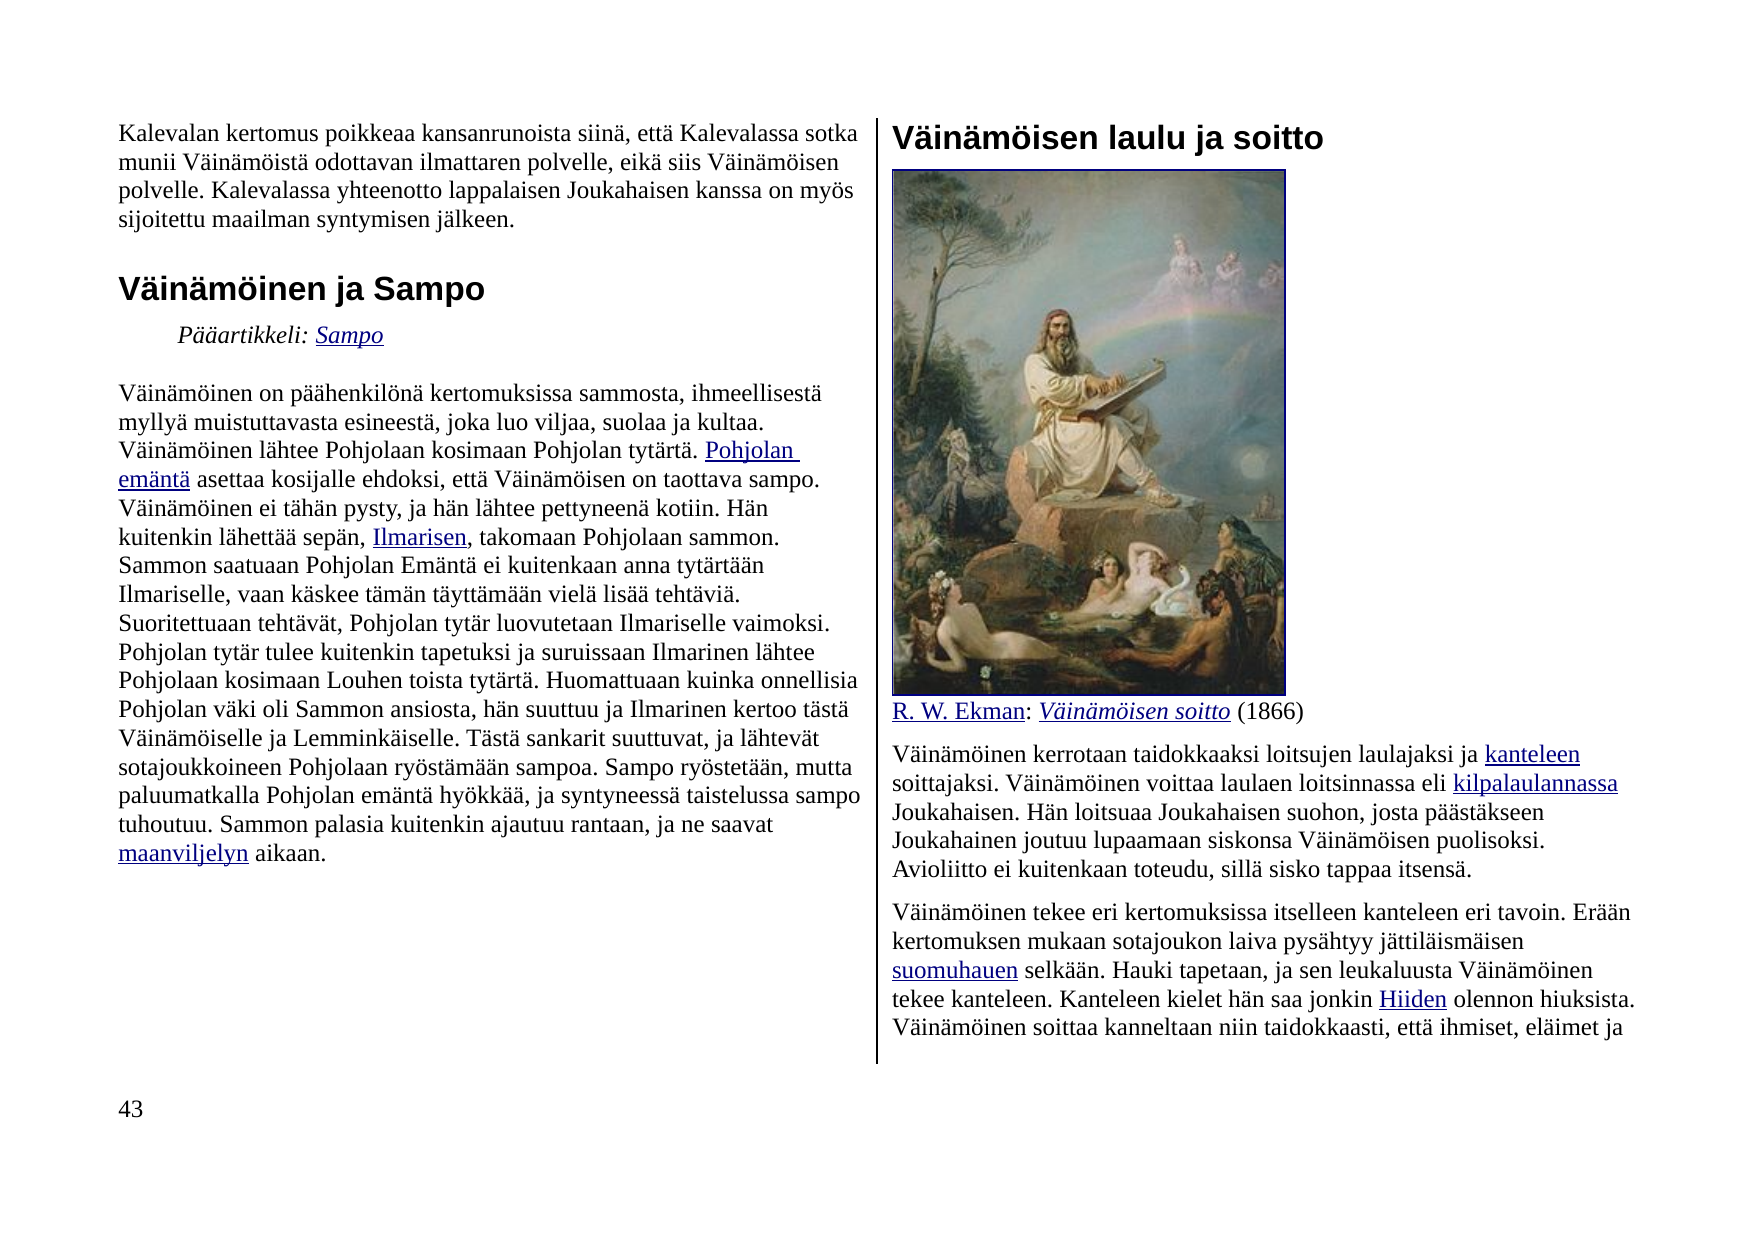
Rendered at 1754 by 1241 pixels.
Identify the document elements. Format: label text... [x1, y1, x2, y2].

subtitle Väinämöisen laulu ja soitto [892, 118, 1635, 157]
text Kalevalan kertomus poikkeaa kansanrunoista siinä, että Kalevalassa sotka munii Väinämöistä odottavan ilmattaren polvelle, eikä siis Väinämöisen polvelle. Kalevalassa yhteenotto lappalaisen Joukahaisen kanssa on myös sijoitettu maailman syntymisen jälkeen. [118, 118, 862, 233]
picture [893, 171, 1284, 694]
text R. W. Ekman: Väinämöisen soitto (1866) [892, 696, 1635, 724]
list Pääartikkeli: Sampo [177, 320, 862, 348]
text Väinämöinen kerrotaan taidokkaaksi loitsujen laulajaksi ja kanteleen soittajaksi. Väinämöinen voittaa laulaen loitsinnassa eli kilpalaulannassa Joukahaisen. Hän loitsuaa Joukahaisen suohon, josta päästäkseen Joukahainen joutuu lupaamaan siskonsa Väinämöisen puolisoksi. Avioliitto ei kuitenkaan toteudu, sillä sisko tappaa itsensä. [892, 739, 1635, 883]
text Väinämöinen on päähenkilönä kertomuksissa sammosta, ihmeellisestä myllyä muistuttavasta esineestä, joka luo viljaa, suolaa ja kultaa. Väinämöinen lähtee Pohjolaan kosimaan Pohjolan tytärtä. Pohjolan emäntä asettaa kosijalle ehdoksi, että Väinämöisen on taottava sampo. Väinämöinen ei tähän pysty, ja hän lähtee pettyneenä kotiin. Hän kuitenkin lähettää sepän, Ilmarisen, takomaan Pohjolaan sammon. Sammon saatuaan Pohjolan Emäntä ei kuitenkaan anna tytärtään Ilmariselle, vaan käskee tämän täyttämään vielä lisää tehtäviä. Suoritettuaan tehtävät, Pohjolan tytär luovutetaan Ilmariselle vaimoksi. Pohjolan tytär tulee kuitenkin tapetuksi ja suruissaan Ilmarinen lähtee Pohjolaan kosimaan Louhen toista tytärtä. Huomattuaan kuinka onnellisia Pohjolan väki oli Sammon ansiosta, hän suuttuu ja Ilmarinen kertoo tästä Väinämöiselle ja Lemminkäiselle. Tästä sankarit suuttuvat, ja lähtevät sotajoukkoineen Pohjolaan ryöstämään sampoa. Sampo ryöstetään, mutta paluumatkalla Pohjolan emäntä hyökkää, ja syntyneessä taistelussa sampo tuhoutuu. Sammon palasia kuitenkin ajautuu rantaan, ja ne saavat maanviljelyn aikaan. [118, 378, 862, 867]
text Väinämöinen tekee eri kertomuksissa itselleen kanteleen eri tavoin. Erään kertomuksen mukaan sotajoukon laiva pysähtyy jättiläismäisen suomuhauen selkään. Hauki tapetaan, ja sen leukaluusta Väinämöinen tekee kanteleen. Kanteleen kielet hän saa jonkin Hiiden olennon hiuksista. Väinämöinen soittaa kanneltaan niin taidokkaasti, että ihmiset, eläimet ja [892, 897, 1635, 1041]
subtitle Väinämöinen ja Sampo [118, 268, 862, 307]
